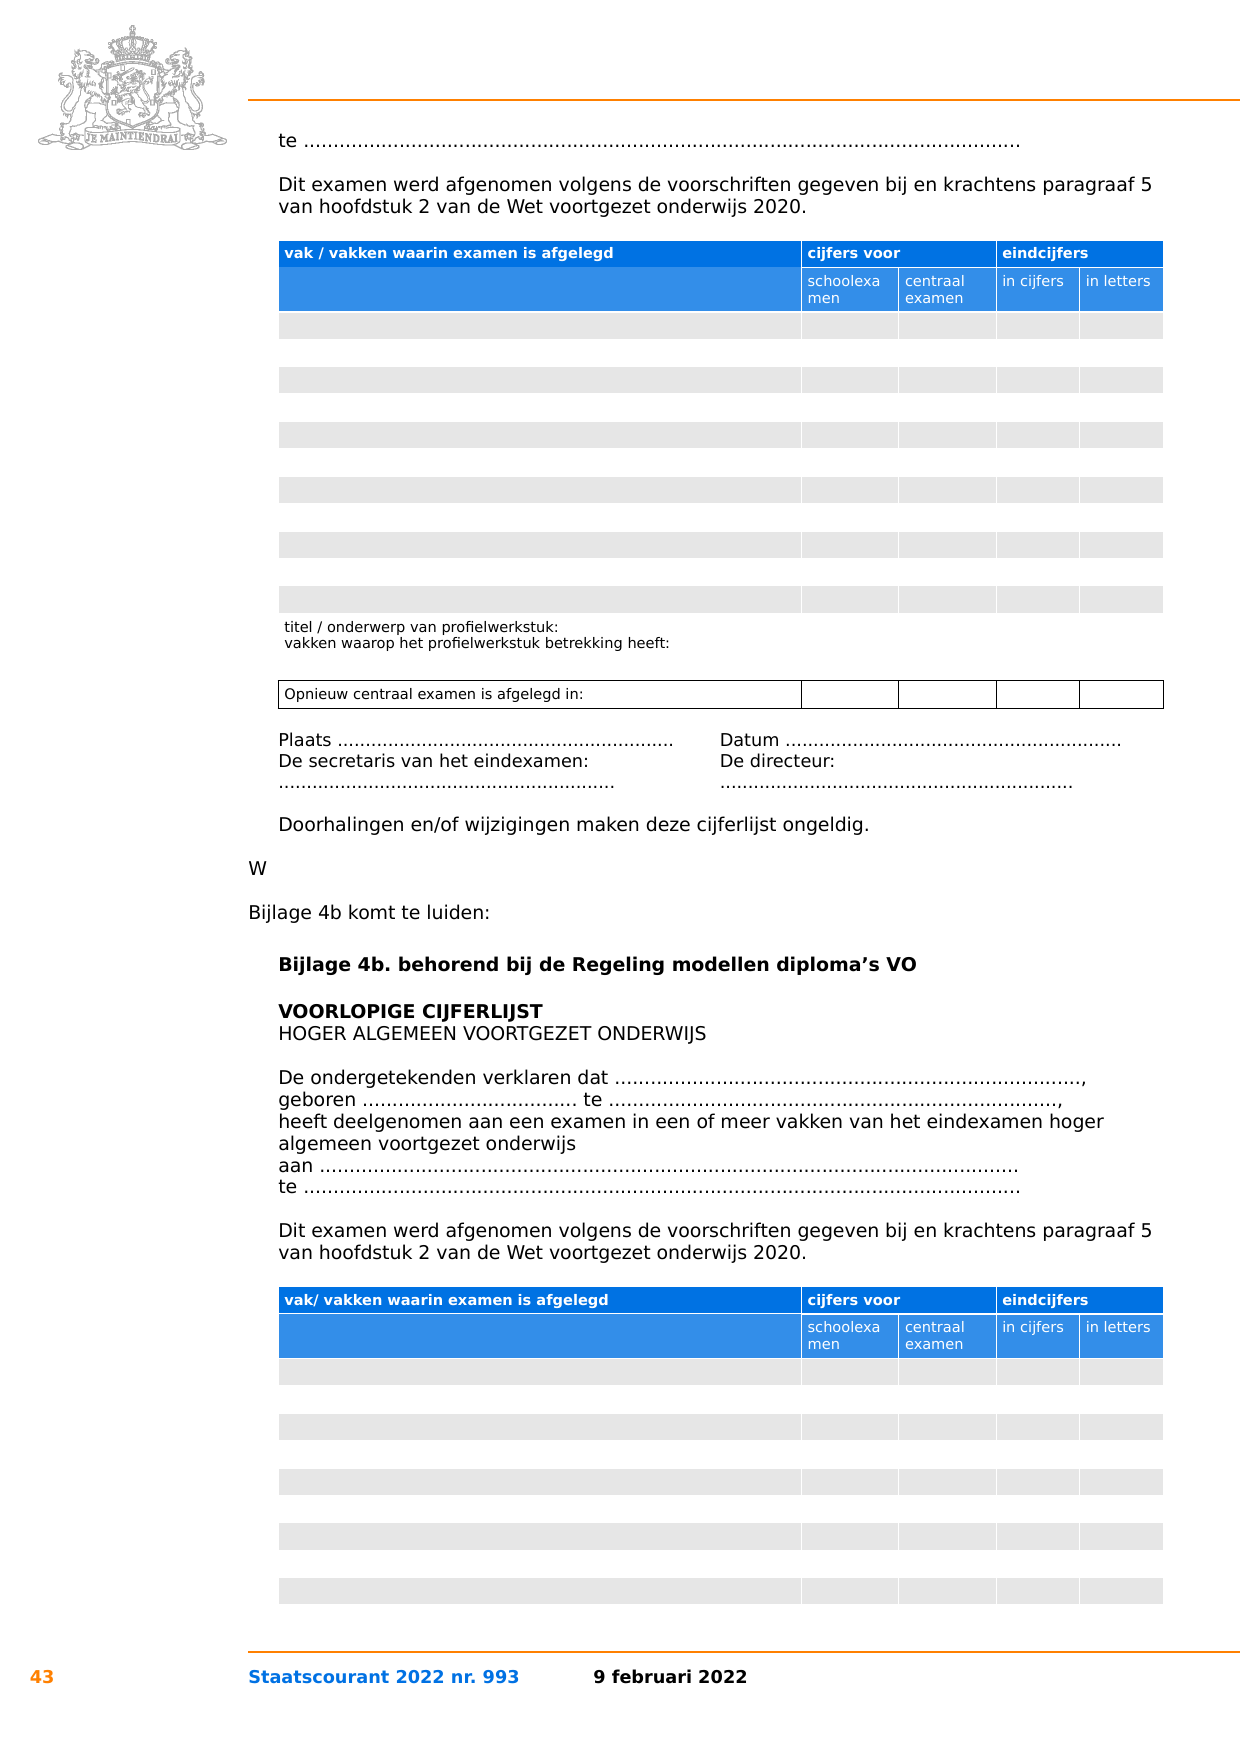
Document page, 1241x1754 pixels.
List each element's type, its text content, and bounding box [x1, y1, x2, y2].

table_cell [279, 1441, 801, 1467]
text De ondergetekenden verklaren dat .............................................................................., [278, 1067, 1163, 1088]
table_cell [802, 1523, 898, 1550]
table_cell [997, 1496, 1079, 1522]
table_header [997, 681, 1079, 707]
table_cell [997, 313, 1079, 339]
table_header Plaats ............................................................ [278, 730, 713, 751]
table_cell [279, 1496, 801, 1522]
table_cell [802, 313, 898, 339]
table_cell [279, 395, 801, 421]
table_cell [997, 340, 1079, 366]
table_cell [1080, 586, 1163, 613]
table_cell [1080, 1359, 1163, 1385]
text Dit examen werd afgenomen volgens de voorschriften gegeven bij en krachtens paragraaf 5 van hoofdstuk 2 van de Wet voortgezet onderwijs 2020. [278, 1220, 1163, 1264]
table_header eindcijfers [997, 241, 1163, 267]
table_cell [899, 1496, 996, 1522]
table_cell [899, 1551, 996, 1577]
table_cell [899, 367, 996, 393]
table_cell [1080, 449, 1163, 476]
table_cell [279, 1551, 801, 1577]
table_cell [802, 559, 898, 585]
text heeft deelgenomen aan een examen in een of meer vakken van het eindexamen hoger algemeen voortgezet onderwijs [278, 1111, 1163, 1154]
table_cell [1080, 1551, 1163, 1577]
table_cell [997, 1578, 1079, 1604]
table_header Opnieuw centraal examen is afgelegd in: [279, 681, 801, 707]
table_cell [899, 504, 996, 531]
table_cell [802, 1578, 898, 1604]
table_cell [899, 1414, 996, 1440]
table_cell schoolexamen [802, 1315, 898, 1358]
table_cell [802, 586, 898, 613]
table_cell [279, 422, 801, 448]
table_cell [997, 1523, 1079, 1550]
table_cell [899, 477, 996, 503]
table_cell De directeur: ............................................................... [714, 751, 1163, 792]
table_cell [802, 504, 898, 531]
table_cell [997, 1414, 1079, 1440]
table_cell [1080, 532, 1163, 558]
table_header [1080, 681, 1163, 707]
table_cell [1080, 477, 1163, 503]
table_cell [1080, 1441, 1163, 1467]
table_cell [997, 504, 1079, 531]
table_cell [899, 422, 996, 448]
table_cell [802, 422, 898, 448]
picture [38, 25, 227, 150]
table_cell [997, 1551, 1079, 1577]
text te ........................................................................................................................ [278, 130, 1163, 152]
table_cell [997, 614, 1079, 657]
table_cell [1080, 422, 1163, 448]
table_header eindcijfers [997, 1287, 1163, 1313]
table_cell [802, 532, 898, 558]
table_cell [997, 477, 1079, 503]
table_cell [899, 340, 996, 366]
table_cell [279, 340, 801, 366]
table_cell [802, 1551, 898, 1577]
table_cell [997, 586, 1079, 613]
table_cell [1080, 1469, 1163, 1495]
table_cell [997, 1441, 1079, 1467]
table_cell [802, 477, 898, 503]
table_cell [899, 313, 996, 339]
table_cell centraal examen [899, 1315, 996, 1358]
text Bijlage 4b komt te luiden: [248, 902, 1163, 924]
table_header [802, 681, 898, 707]
table_cell [279, 504, 801, 531]
text W [248, 858, 1163, 880]
table_cell in cijfers [997, 1315, 1079, 1358]
table_cell [802, 395, 898, 421]
table_cell [899, 586, 996, 613]
table_cell [997, 395, 1079, 421]
table_cell [997, 1469, 1079, 1495]
table_cell [802, 1469, 898, 1495]
table_cell [1080, 614, 1163, 657]
table_cell [997, 532, 1079, 558]
table_cell in cijfers [997, 268, 1079, 311]
table_cell [997, 1386, 1079, 1413]
text HOGER ALGEMEEN VOORTGEZET ONDERWIJS [278, 1023, 1163, 1045]
table_cell [279, 1469, 801, 1495]
table_cell [997, 422, 1079, 448]
table_cell schoolexamen [802, 268, 898, 311]
table_cell [1080, 1496, 1163, 1522]
table_cell [997, 367, 1079, 393]
table_cell [802, 1441, 898, 1467]
table_cell [279, 1359, 801, 1385]
table_cell [802, 449, 898, 476]
table_cell in letters [1080, 268, 1163, 311]
table_header vak/ vakken waarin examen is afgelegd [279, 1287, 801, 1314]
table_cell [802, 1359, 898, 1385]
table_cell [279, 313, 801, 339]
table_cell [899, 1359, 996, 1385]
table_cell [279, 559, 801, 585]
table_cell in letters [1080, 1315, 1163, 1358]
text te ........................................................................................................................ [278, 1176, 1163, 1198]
table_cell [279, 449, 801, 476]
table_cell [997, 559, 1079, 585]
table_header Datum ............................................................ [714, 730, 1163, 751]
table_cell [1080, 340, 1163, 366]
table_cell [279, 532, 801, 558]
table_cell [279, 1523, 801, 1550]
table_cell [802, 340, 898, 366]
table_header vak / vakken waarin examen is afgelegd [279, 241, 801, 267]
table_cell [899, 1523, 996, 1550]
table_cell [997, 1359, 1079, 1385]
table_cell [279, 1386, 801, 1413]
text geboren .................................... te ..........................................................................., [278, 1088, 1163, 1111]
table_cell [279, 367, 801, 393]
table_cell [279, 1578, 801, 1604]
table_cell [1080, 504, 1163, 531]
table_cell [1080, 367, 1163, 393]
table_cell [1080, 1386, 1163, 1413]
table_header cijfers voor [802, 241, 996, 267]
table_cell [1080, 1523, 1163, 1550]
table_cell [279, 586, 801, 613]
table_cell [279, 477, 801, 503]
table_cell [1080, 313, 1163, 339]
table_cell De secretaris van het eindexamen: ............................................................ [278, 751, 713, 792]
table_cell [899, 1578, 996, 1604]
text Dit examen werd afgenomen volgens de voorschriften gegeven bij en krachtens paragraaf 5 van hoofdstuk 2 van de Wet voortgezet onderwijs 2020. [278, 174, 1163, 218]
text aan ..................................................................................................................... [278, 1154, 1163, 1176]
table_cell [802, 1496, 898, 1522]
table_cell centraal examen [899, 268, 996, 311]
table_cell [899, 1469, 996, 1495]
table_cell [802, 614, 898, 657]
table_cell [802, 1386, 898, 1413]
table_cell [899, 1386, 996, 1413]
table_cell [1080, 559, 1163, 585]
table_cell [1080, 1578, 1163, 1604]
table_cell [1080, 1414, 1163, 1440]
table_cell [802, 1414, 898, 1440]
table_cell [899, 559, 996, 585]
text Doorhalingen en/of wijzigingen maken deze cijferlijst ongeldig. [278, 814, 1163, 836]
table_cell [899, 532, 996, 558]
text VOORLOPIGE CIJFERLIJST [278, 1001, 1163, 1023]
table_header [899, 681, 996, 707]
table_cell [899, 1441, 996, 1467]
table_cell [1080, 395, 1163, 421]
table_cell [997, 449, 1079, 476]
table_cell [899, 614, 996, 657]
subtitle Bijlage 4b. behorend bij de Regeling modellen diploma’s VO [278, 954, 1163, 976]
table_cell [802, 367, 898, 393]
table_cell [899, 395, 996, 421]
table_cell [899, 449, 996, 476]
table_cell [279, 1414, 801, 1440]
table_header cijfers voor [802, 1287, 996, 1313]
table_cell titel / onderwerp van profielwerkstuk: vakken waarop het profielwerkstuk betrekking heeft: [279, 614, 801, 657]
